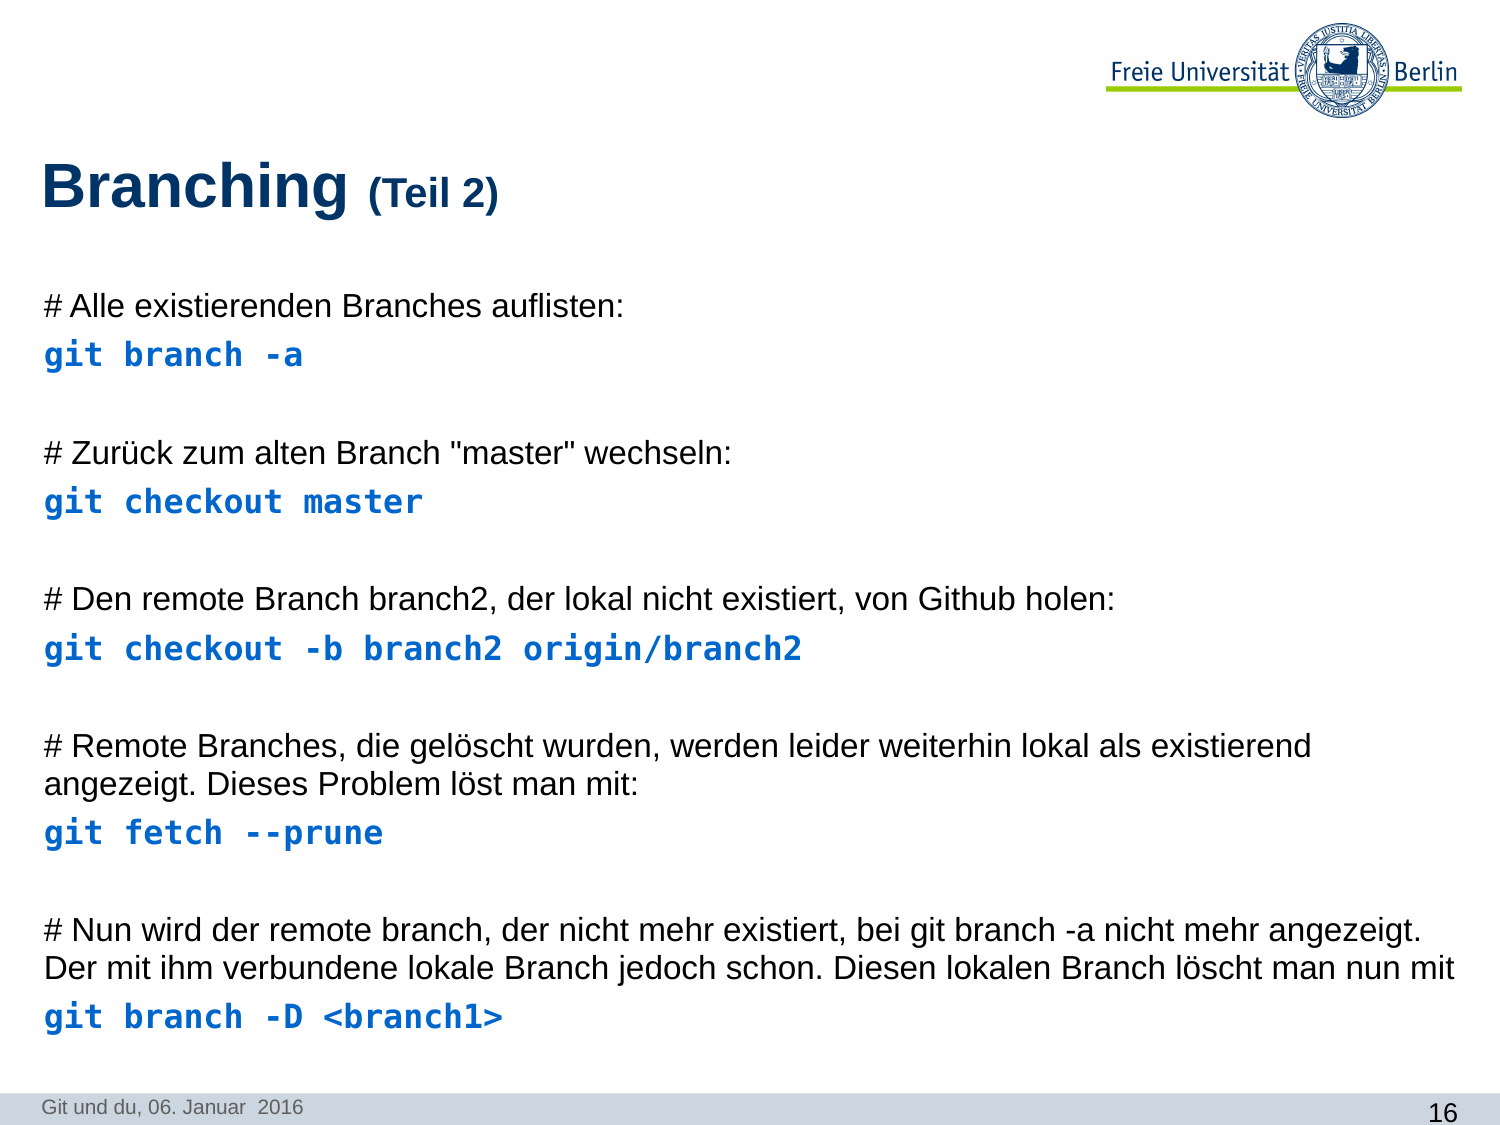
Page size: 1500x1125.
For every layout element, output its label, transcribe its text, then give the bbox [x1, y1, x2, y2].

list # Alle existierenden Branches auflisten: git branch -a # Zurück zum alten Branch "master" wechseln: git checkout master # Den remote Branch branch2, der lokal nicht existiert, von Github holen: git checkout -b branch2 origin/branch2 # Remote Branches, die gelöscht wurden, werden leider weiterhin lokal als existierend angezeigt. Dieses Problem löst man mit: git fetch --prune # Nun wird der remote branch, der nicht mehr existiert, bei git branch -a nicht mehr angezeigt. Der mit ihm verbundene lokale Branch jedoch schon. Diesen lokalen Branch löscht man nun mit git branch -D <branch1> [43, 239, 1462, 1038]
picture [1106, 23, 1462, 118]
title Branching (Teil 2) [41, 150, 1460, 221]
